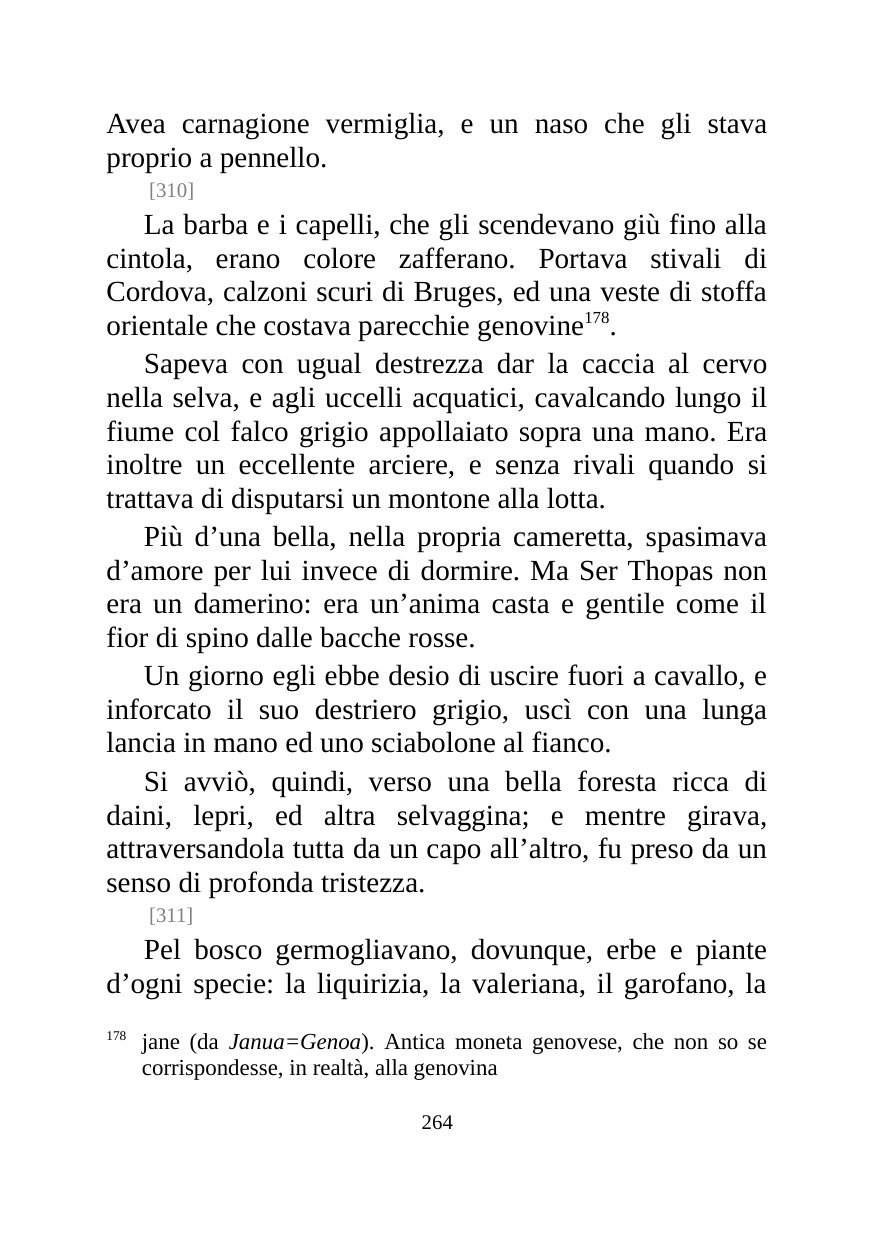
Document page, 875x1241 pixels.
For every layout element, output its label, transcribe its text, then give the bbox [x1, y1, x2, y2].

text jane (da Janua=Genoa). Antica moneta genovese, che non so se corrispondesse, in realtà, alla genovina [106, 1028, 768, 1080]
text Più d’una bella, nella propria cameretta, spasimava d’amore per lui invece di dormire. Ma Ser Thopas non era un damerino: era un’anima casta e gentile come il fior di spino dalle bacche rosse. [106, 519, 768, 653]
text Sapeva con ugual destrezza dar la caccia al cervo nella selva, e agli uccelli acquatici, cavalcando lungo il fiume col falco grigio appollaiato sopra una mano. Era inoltre un eccellente arciere, e senza rivali quando si trattava di disputarsi un montone alla lotta. [106, 347, 768, 514]
text [311] [106, 903, 768, 927]
text Pel bosco germogliavano, dovunque, erbe e piante d’ogni specie: la liquirizia, la valeriana, il garofano, la [106, 932, 768, 999]
text Si avviò, quindi, verso una bella foresta ricca di daini, lepri, ed altra selvaggina; e mentre girava, attraversandola tutta da un capo all’altro, fu preso da un senso di profonda tristezza. [106, 764, 768, 898]
text [310] [106, 178, 768, 202]
text Un giorno egli ebbe desio di uscire fuori a cavallo, e inforcato il suo destriero grigio, uscì con una lunga lancia in mano ed uno sciabolone al fianco. [106, 658, 768, 759]
text La barba e i capelli, che gli scendevano giù fino alla cintola, erano colore zafferano. Portava stivali di Cordova, calzoni scuri di Bruges, ed una veste di stoffa orientale che costava parecchie genovine. [106, 207, 768, 342]
text Avea carnagione vermiglia, e un naso che gli stava proprio a pennello. [106, 106, 768, 173]
